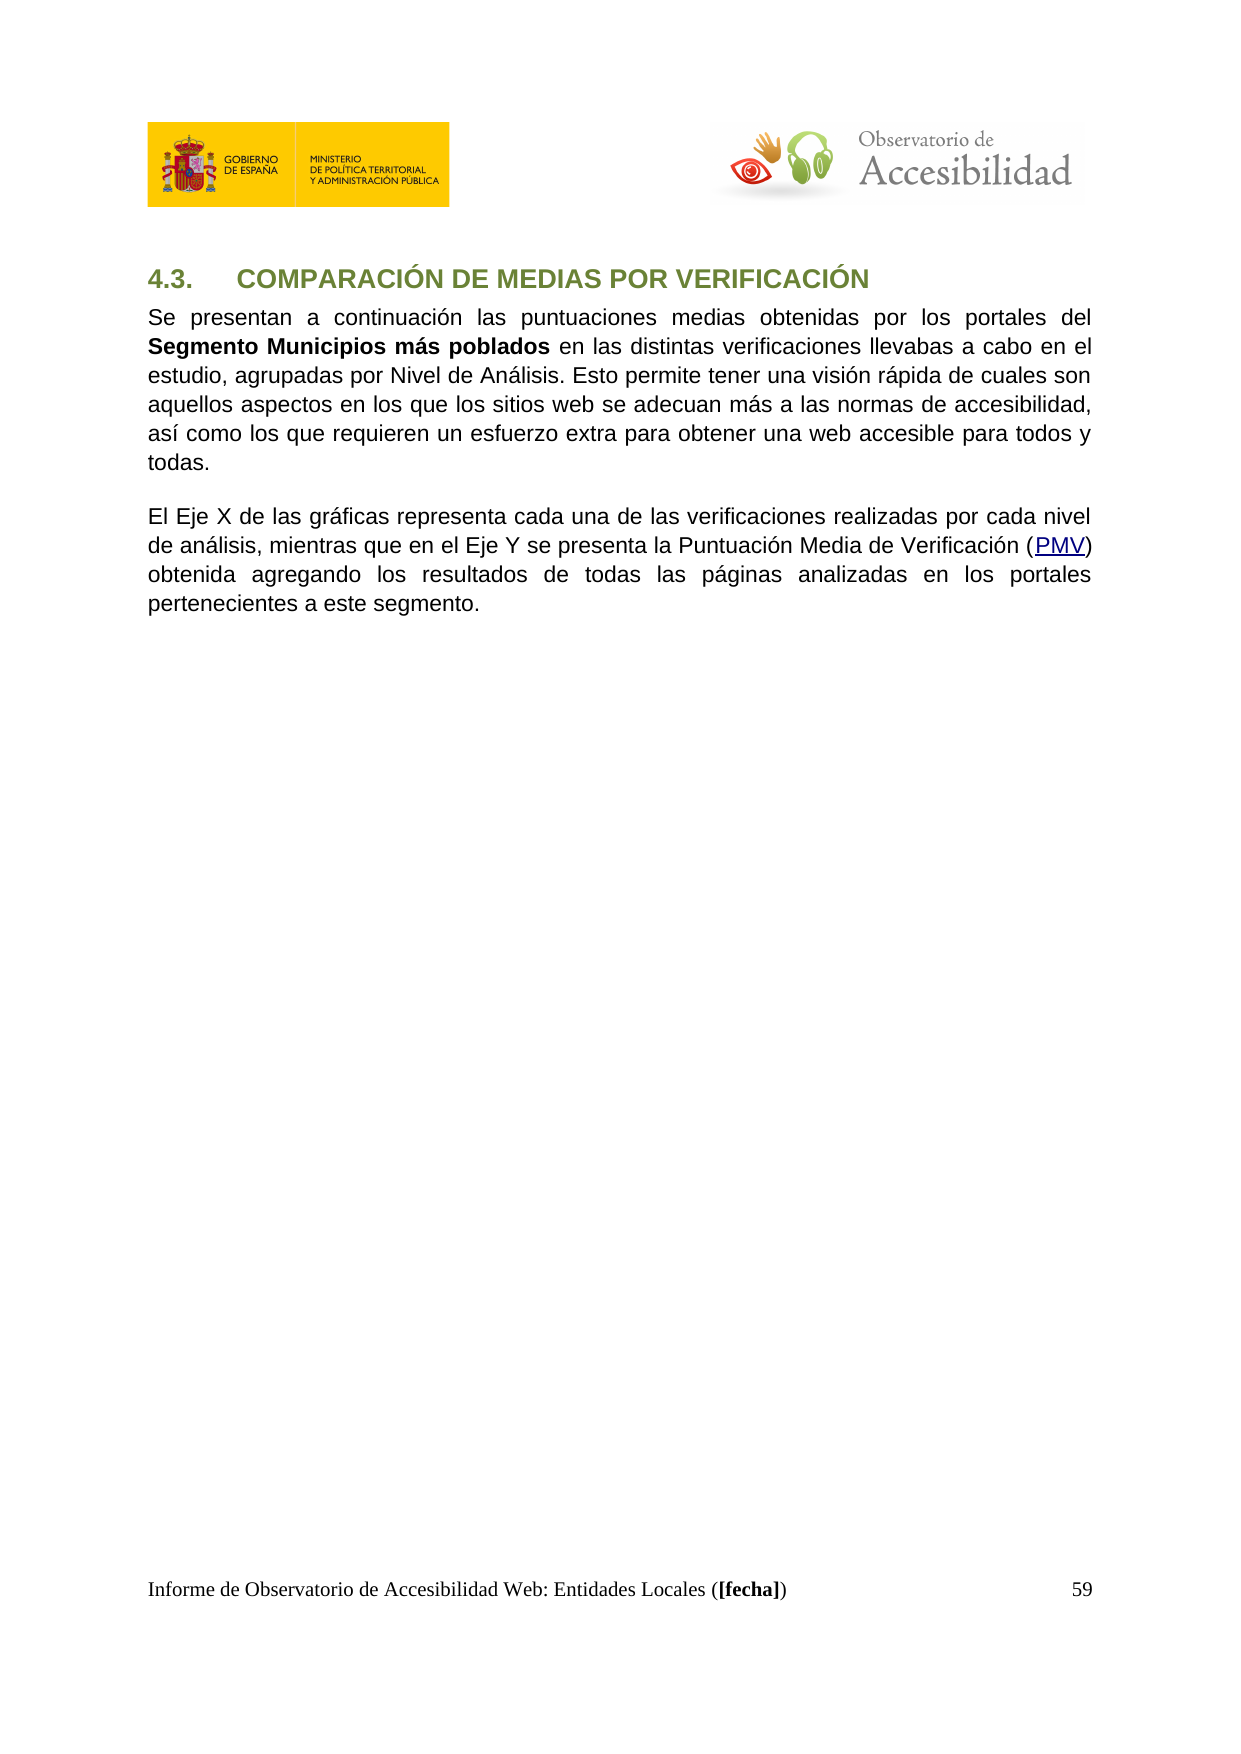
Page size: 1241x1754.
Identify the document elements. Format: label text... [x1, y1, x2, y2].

picture [710, 122, 1086, 205]
list Comparación de medias por verificación [148, 263, 1092, 294]
picture [147, 122, 450, 207]
text El Eje X de las gráficas representa cada una de las verificaciones realizadas por cada nivel de análisis, mientras que en el Eje Y se presenta la Puntuación Media de Verificación (PMV) obtenida agregando los resultados de todas las páginas analizadas en los portales pertenecientes a este segmento. [148, 503, 1092, 616]
text Se presentan a continuación las puntuaciones medias obtenidas por los portales del Segmento Municipios más poblados en las distintas verificaciones llevabas a cabo en el estudio, agrupadas por Nivel de Análisis. Esto permite tener una visión rápida de cuales son aquellos aspectos en los que los sitios web se adecuan más a las normas de accesibilidad, así como los que requieren un esfuerzo extra para obtener una web accesible para todos y todas. [148, 304, 1092, 475]
